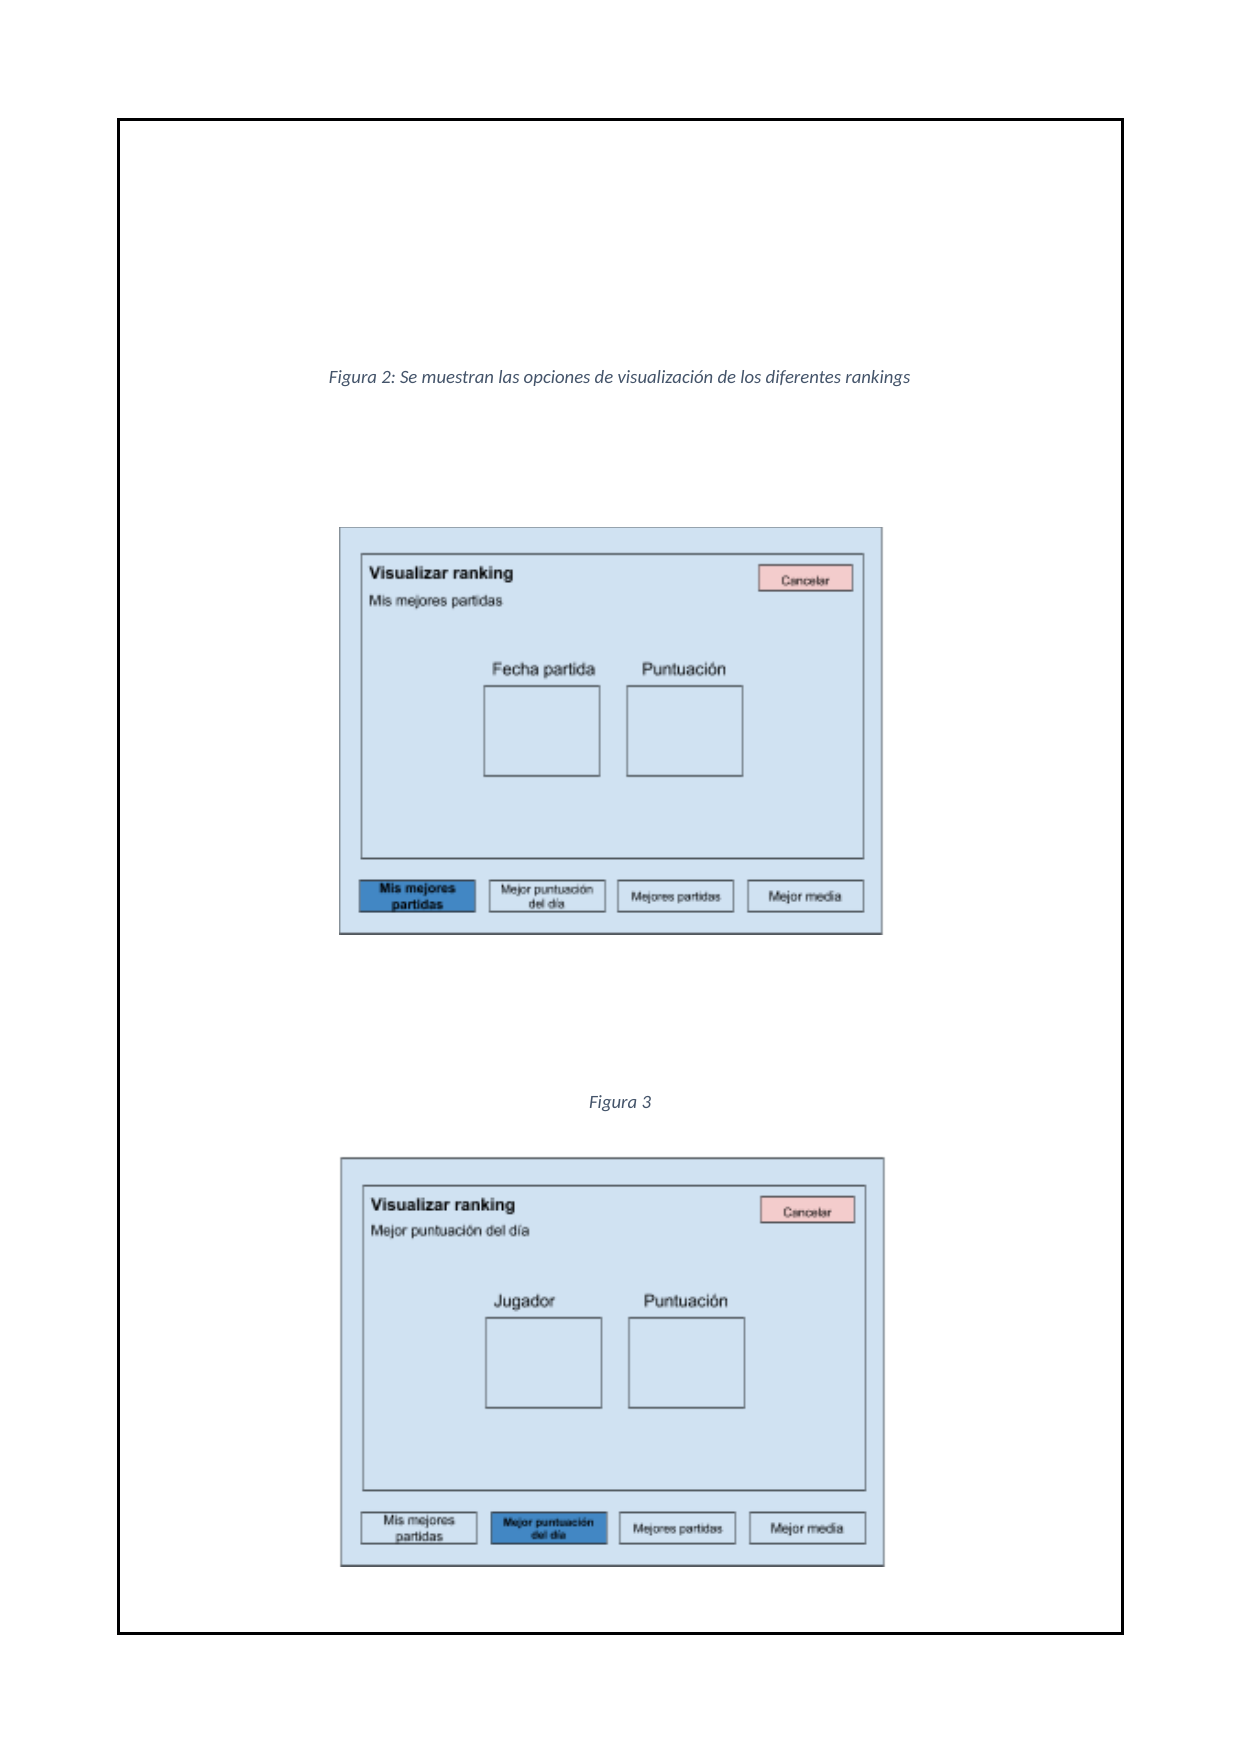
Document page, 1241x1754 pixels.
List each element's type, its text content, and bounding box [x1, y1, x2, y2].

table_cell Figura 2: Se muestran las opciones de visualización de los diferentes rankings Figura 3 [120, 121, 1121, 1632]
picture [337, 1154, 887, 1567]
picture [339, 527, 885, 935]
